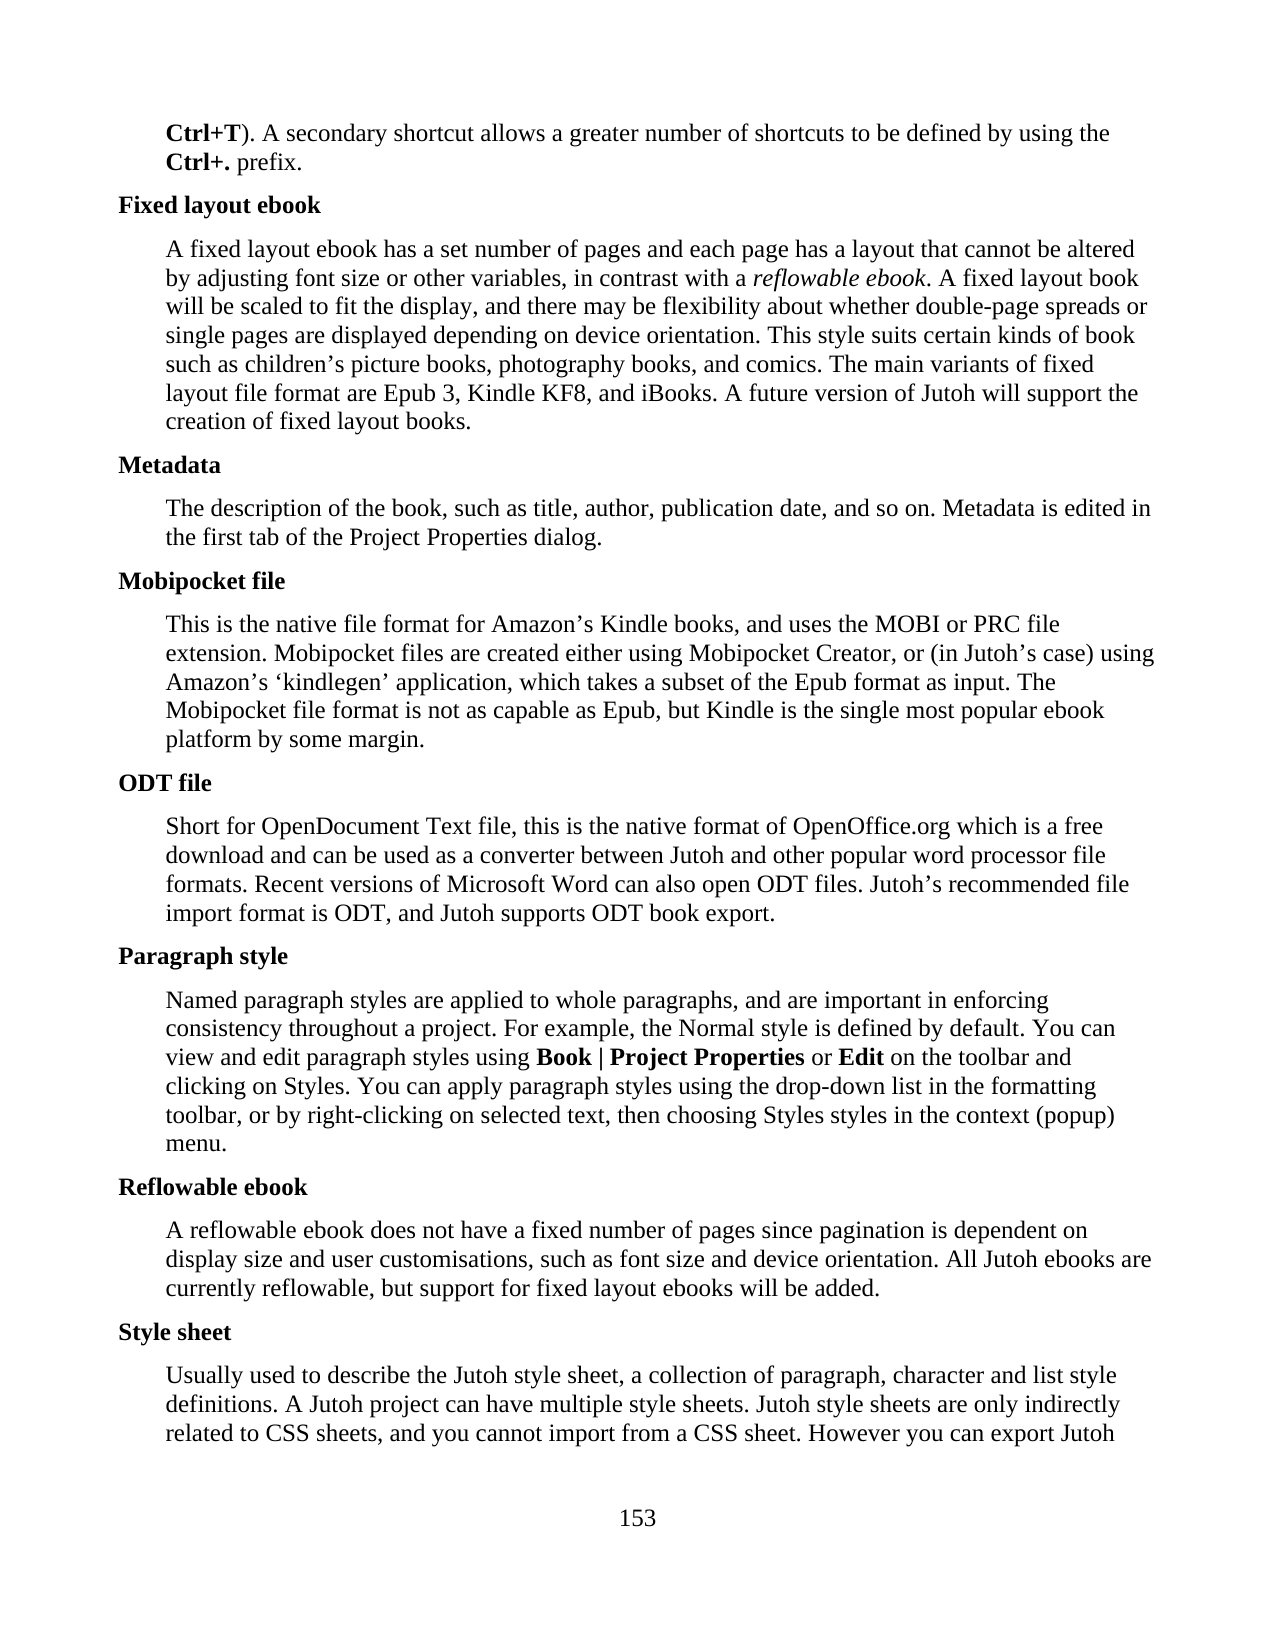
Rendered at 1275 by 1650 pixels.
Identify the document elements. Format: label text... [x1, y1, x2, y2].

text Metadata [118, 450, 1157, 479]
text Paragraph style [118, 941, 1157, 970]
text Style sheet [118, 1317, 1157, 1345]
text The description of the book, such as title, author, publication date, and so on. Metadata is edited in the first tab of the Project Properties dialog. [165, 493, 1157, 551]
text Usually used to describe the Jutoh style sheet, a collection of paragraph, character and list style definitions. A Jutoh project can have multiple style sheets. Jutoh style sheets are only indirectly related to CSS sheets, and you cannot import from a CSS sheet. However you can export Jutoh [165, 1360, 1157, 1446]
text ODT file [118, 768, 1157, 797]
text Fixed layout ebook [118, 190, 1157, 219]
text Ctrl+T). A secondary shortcut allows a greater number of shortcuts to be defined by using the Ctrl+. prefix. [165, 118, 1157, 176]
text Named paragraph styles are applied to whole paragraphs, and are important in enforcing consistency throughout a project. For example, the Normal style is defined by default. You can view and edit paragraph styles using Book | Project Properties or Edit on the toolbar and clicking on Styles. You can apply paragraph styles using the drop-down list in the formatting toolbar, or by right-clicking on selected text, then choosing Styles styles in the context (popup) menu. [165, 985, 1157, 1157]
text This is the native file format for Amazon’s Kindle books, and uses the MOBI or PRC file extension. Mobipocket files are created either using Mobipocket Creator, or (in Jutoh’s case) using Amazon’s ‘kindlegen’ application, which takes a subset of the Epub format as input. The Mobipocket file format is not as capable as Epub, but Kindle is the single most popular ebook platform by some margin. [165, 609, 1157, 753]
text Mobipocket file [118, 566, 1157, 594]
text A reflowable ebook does not have a fixed number of pages since pagination is dependent on display size and user customisations, such as font size and device orientation. All Jutoh ebooks are currently reflowable, but support for fixed layout ebooks will be added. [165, 1216, 1157, 1302]
text Short for OpenDocument Text file, this is the native format of OpenOffice.org which is a free download and can be used as a converter between Jutoh and other popular word processor file formats. Recent versions of Microsoft Word can also open ODT files. Jutoh’s recommended file import format is ODT, and Jutoh supports ODT book export. [165, 811, 1157, 926]
text A fixed layout ebook has a set number of pages and each page has a layout that cannot be altered by adjusting font size or other variables, in contrast with a reflowable ebook. A fixed layout book will be scaled to fit the display, and there may be flexibility about whether double-page spreads or single pages are displayed depending on device orientation. This style suits certain kinds of book such as children’s picture books, photography books, and comics. The main variants of fixed layout file format are Epub 3, Kindle KF8, and iBooks. A future version of Jutoh will support the creation of fixed layout books. [165, 234, 1157, 435]
text Reflowable ebook [118, 1172, 1157, 1201]
